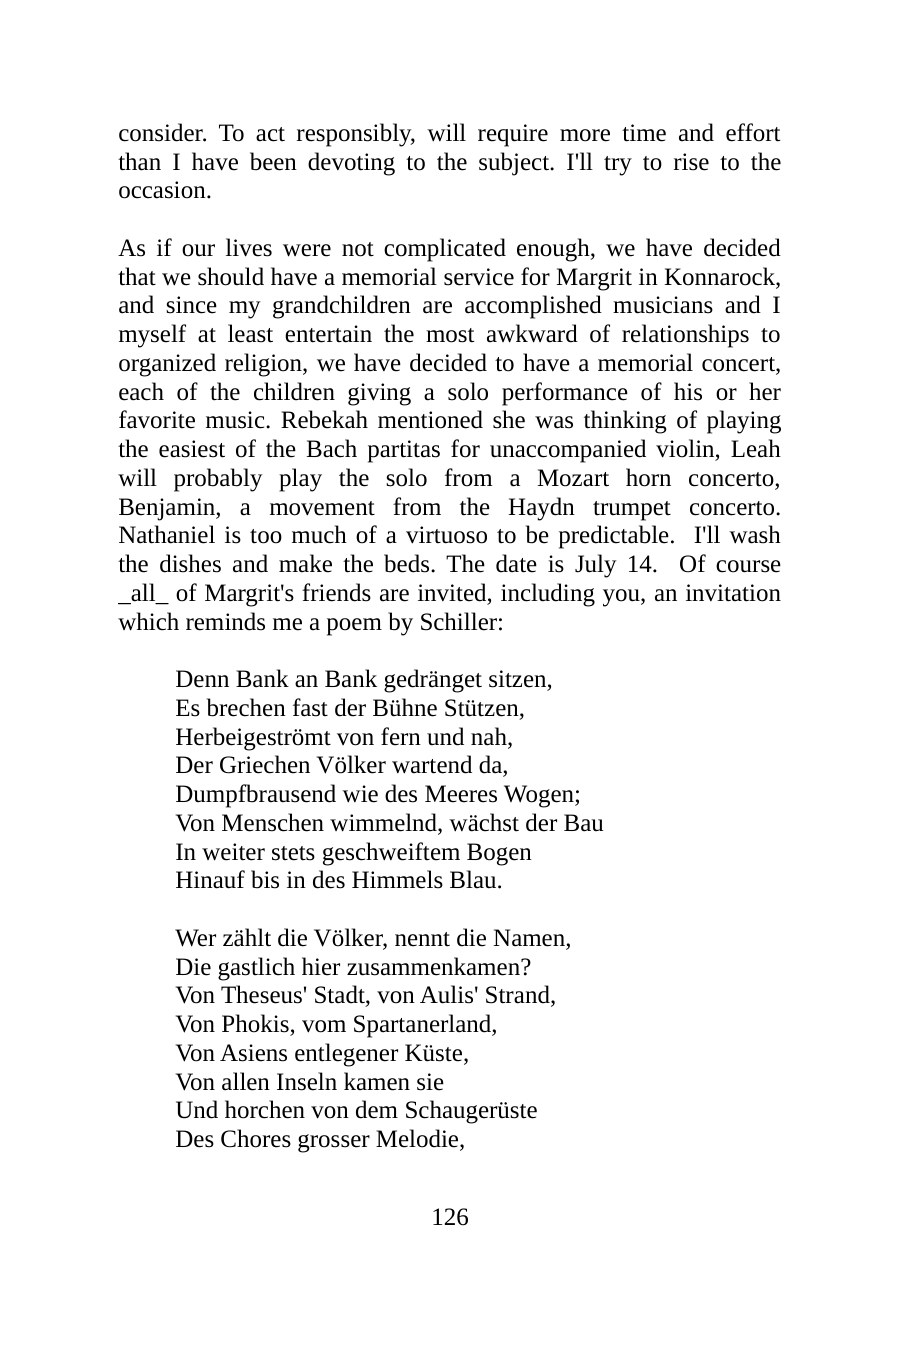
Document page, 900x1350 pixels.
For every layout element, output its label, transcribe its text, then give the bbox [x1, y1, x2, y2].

text Von Theseus' Stadt, von Aulis' Strand, [175, 981, 782, 1009]
text Von Asiens entlegener Küste, [175, 1038, 782, 1067]
text Die gastlich hier zusammenkamen? [175, 952, 782, 981]
text Des Chores grosser Melodie, [175, 1124, 782, 1153]
text consider. To act responsibly, will require more time and effort than I have been devoting to the subject. I'll try to rise to the occasion. [118, 118, 782, 204]
text Und horchen von dem Schaugerüste [175, 1096, 782, 1124]
text Von allen Inseln kamen sie [175, 1067, 782, 1096]
text Von Phokis, vom Spartanerland, [175, 1009, 782, 1038]
text Herbeigeströmt von fern und nah, [175, 722, 782, 751]
text Von Menschen wimmelnd, wächst der Bau [175, 808, 782, 837]
text In weiter stets geschweiftem Bogen [175, 837, 782, 866]
text As if our lives were not complicated enough, we have decided that we should have a memorial service for Margrit in Konnarock, and since my grandchildren are accomplished musicians and I myself at least entertain the most awkward of relationships to organized religion, we have decided to have a memorial concert, each of the children giving a solo performance of his or her favorite music. Rebekah mentioned she was thinking of playing the easiest of the Bach partitas for unaccompanied violin, Leah will probably play the solo from a Mozart horn concerto, Benjamin, a movement from the Haydn trumpet concerto. Nathaniel is too much of a virtuoso to be predictable. I'll wash the dishes and make the beds. The date is July 14. Of course _all_ of Margrit's friends are invited, including you, an invitation which reminds me a poem by Schiller: [118, 233, 782, 636]
text Wer zählt die Völker, nennt die Namen, [175, 923, 782, 952]
text Der Griechen Völker wartend da, [175, 751, 782, 779]
text Hinauf bis in des Himmels Blau. [175, 866, 782, 894]
text Denn Bank an Bank gedränget sitzen, [175, 664, 782, 693]
text Es brechen fast der Bühne Stützen, [175, 693, 782, 722]
text Dumpfbrausend wie des Meeres Wogen; [175, 779, 782, 808]
